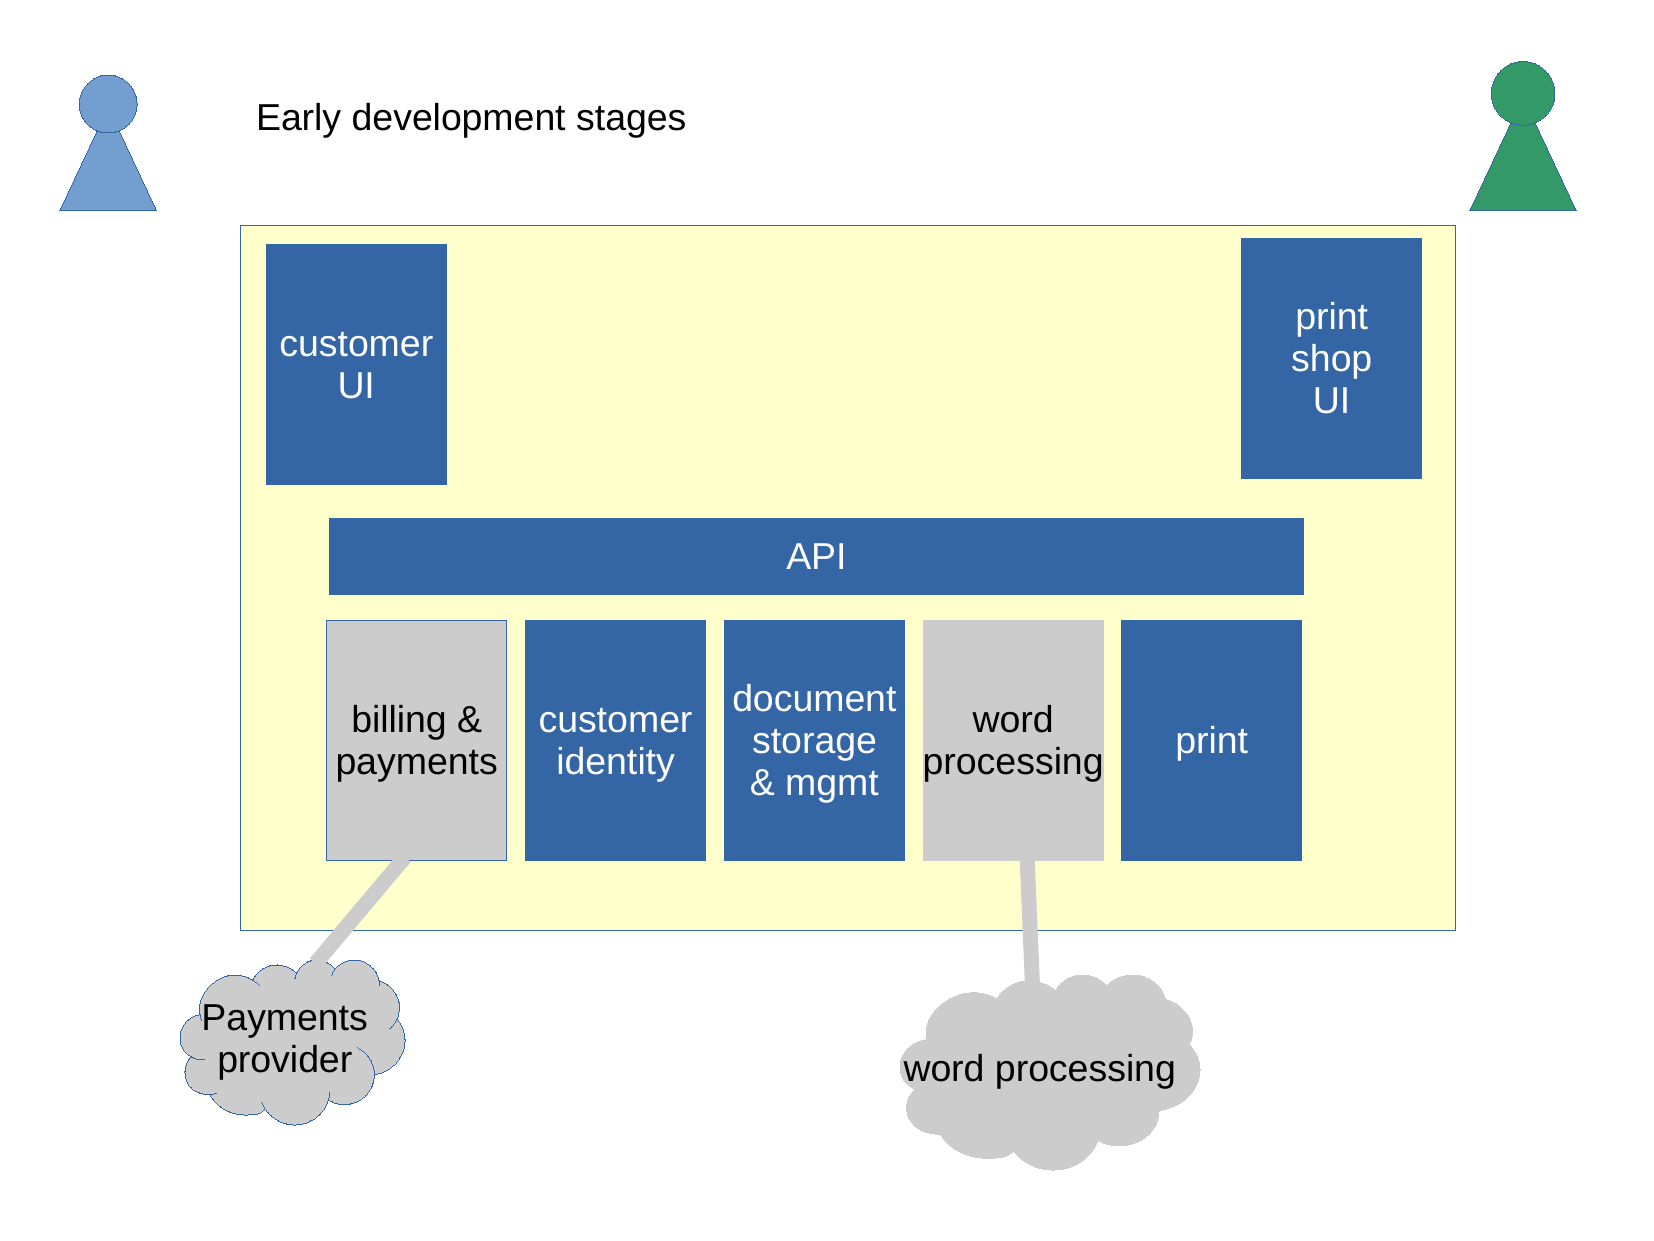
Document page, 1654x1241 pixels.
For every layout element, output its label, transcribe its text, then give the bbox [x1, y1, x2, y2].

text_box Early development stages [241, 89, 1411, 147]
text_box API [329, 518, 1304, 595]
text_box customer UI [266, 244, 447, 485]
text_box [59, 75, 157, 211]
text_box document storage & mgmt [724, 620, 905, 861]
text_box word processing [923, 620, 1104, 861]
text_box [1469, 61, 1577, 211]
text_box Payments provider [180, 960, 406, 1126]
text_box print [1121, 620, 1302, 861]
text_box customer identity [525, 620, 706, 861]
text_box [240, 225, 1456, 931]
text_box word processing [900, 975, 1201, 1171]
text_box print shop UI [1241, 238, 1422, 479]
text_box billing & payments [326, 620, 507, 861]
